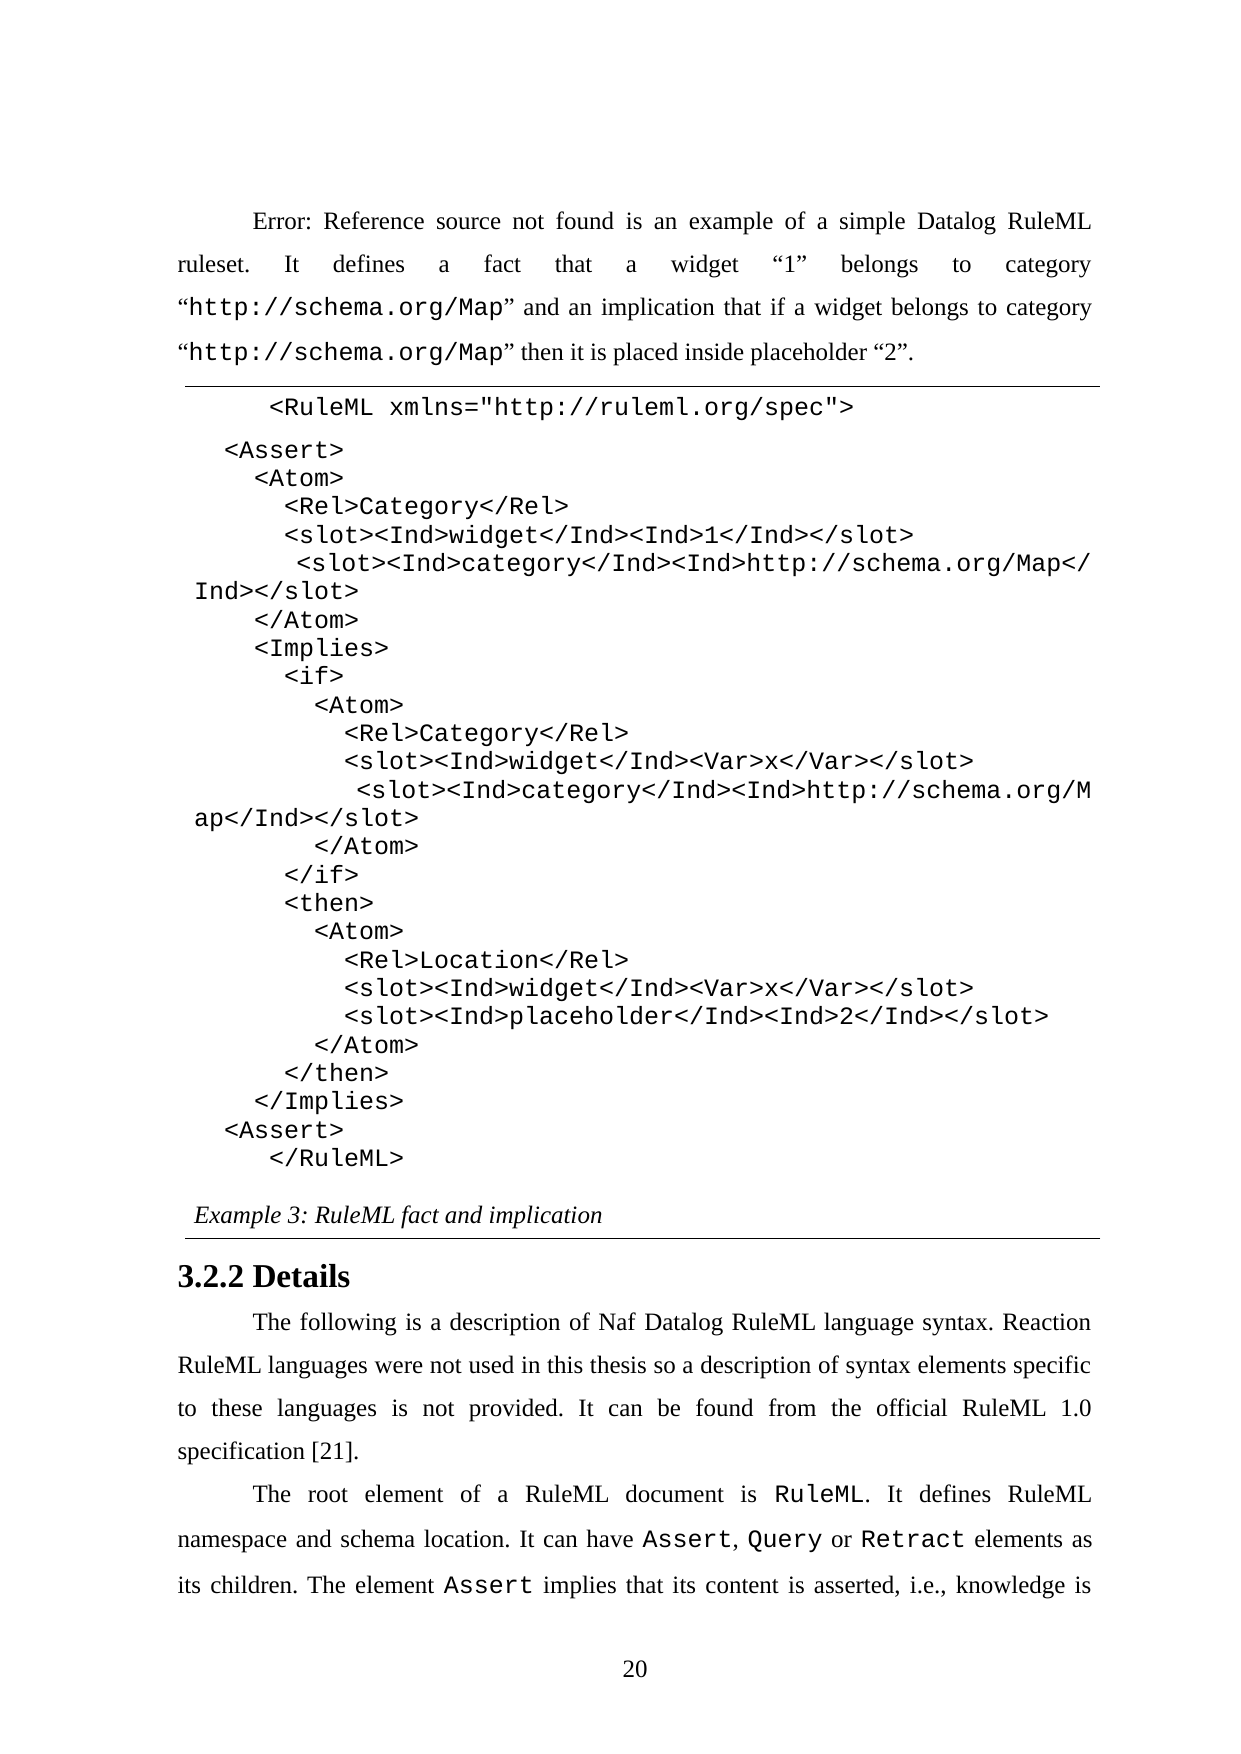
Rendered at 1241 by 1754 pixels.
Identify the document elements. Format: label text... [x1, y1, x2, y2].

subtitle Details [177, 408, 1093, 1294]
text The root element of a RuleML document is RuleML. It defines RuleML namespace and schema location. It can have Assert, Query or Retract elements as its children. The element Assert implies that its content is asserted, i.e., knowledge is [177, 1479, 1093, 1601]
text <slot><Ind>category</Ind><Ind>http://schema.org/Map</Ind></slot> [194, 777, 1092, 834]
text <slot><Ind>widget</Ind><Ind>1</Ind></slot> [194, 522, 1092, 551]
text </if> [194, 862, 1092, 891]
text <slot><Ind>widget</Ind><Var>x</Var></slot> [194, 749, 1092, 777]
text <Atom> [194, 692, 1092, 721]
text <if> [194, 664, 1092, 692]
text <Atom> [194, 919, 1092, 947]
text </Implies> [194, 1089, 1092, 1117]
text <slot><Ind>placeholder</Ind><Ind>2</Ind></slot> [194, 1004, 1092, 1032]
text <Assert> [194, 1117, 1092, 1146]
text <slot><Ind>widget</Ind><Var>x</Var></slot> [194, 976, 1092, 1004]
text <slot><Ind>category</Ind><Ind>http://schema.org/Map</Ind></slot> [194, 551, 1092, 607]
text <Rel>Category</Rel> [194, 494, 1092, 522]
text <Atom> [194, 466, 1092, 494]
text <Implies> [194, 636, 1092, 664]
text </then> [194, 1061, 1092, 1089]
text <Rel>Location</Rel> [194, 947, 1092, 976]
text Error: Reference source not found is an example of a simple Datalog RuleML ruleset. It defines a fact that a widget “1” belongs to category “http://schema.org/Map” and an implication that if a widget belongs to category “http://schema.org/Map” then it is placed inside placeholder “2”. [177, 206, 1093, 368]
text </Atom> [194, 834, 1092, 862]
text Example 3: RuleML fact and implication [194, 1201, 1092, 1229]
text </RuleML> [194, 1146, 1092, 1174]
text <then> [194, 891, 1092, 919]
text <Assert> [194, 437, 1092, 466]
text </Atom> [194, 607, 1092, 636]
text The following is a description of Naf Datalog RuleML language syntax. Reaction RuleML languages were not used in this thesis so a description of syntax elements specific to these languages is not provided. It can be found from the official RuleML 1.0 specification [21]. [177, 1307, 1093, 1465]
text [185, 387, 1100, 1238]
text </Atom> [194, 1032, 1092, 1061]
text <Rel>Category</Rel> [194, 721, 1092, 749]
text <RuleML xmlns="http://ruleml.org/spec"> [194, 395, 1092, 423]
